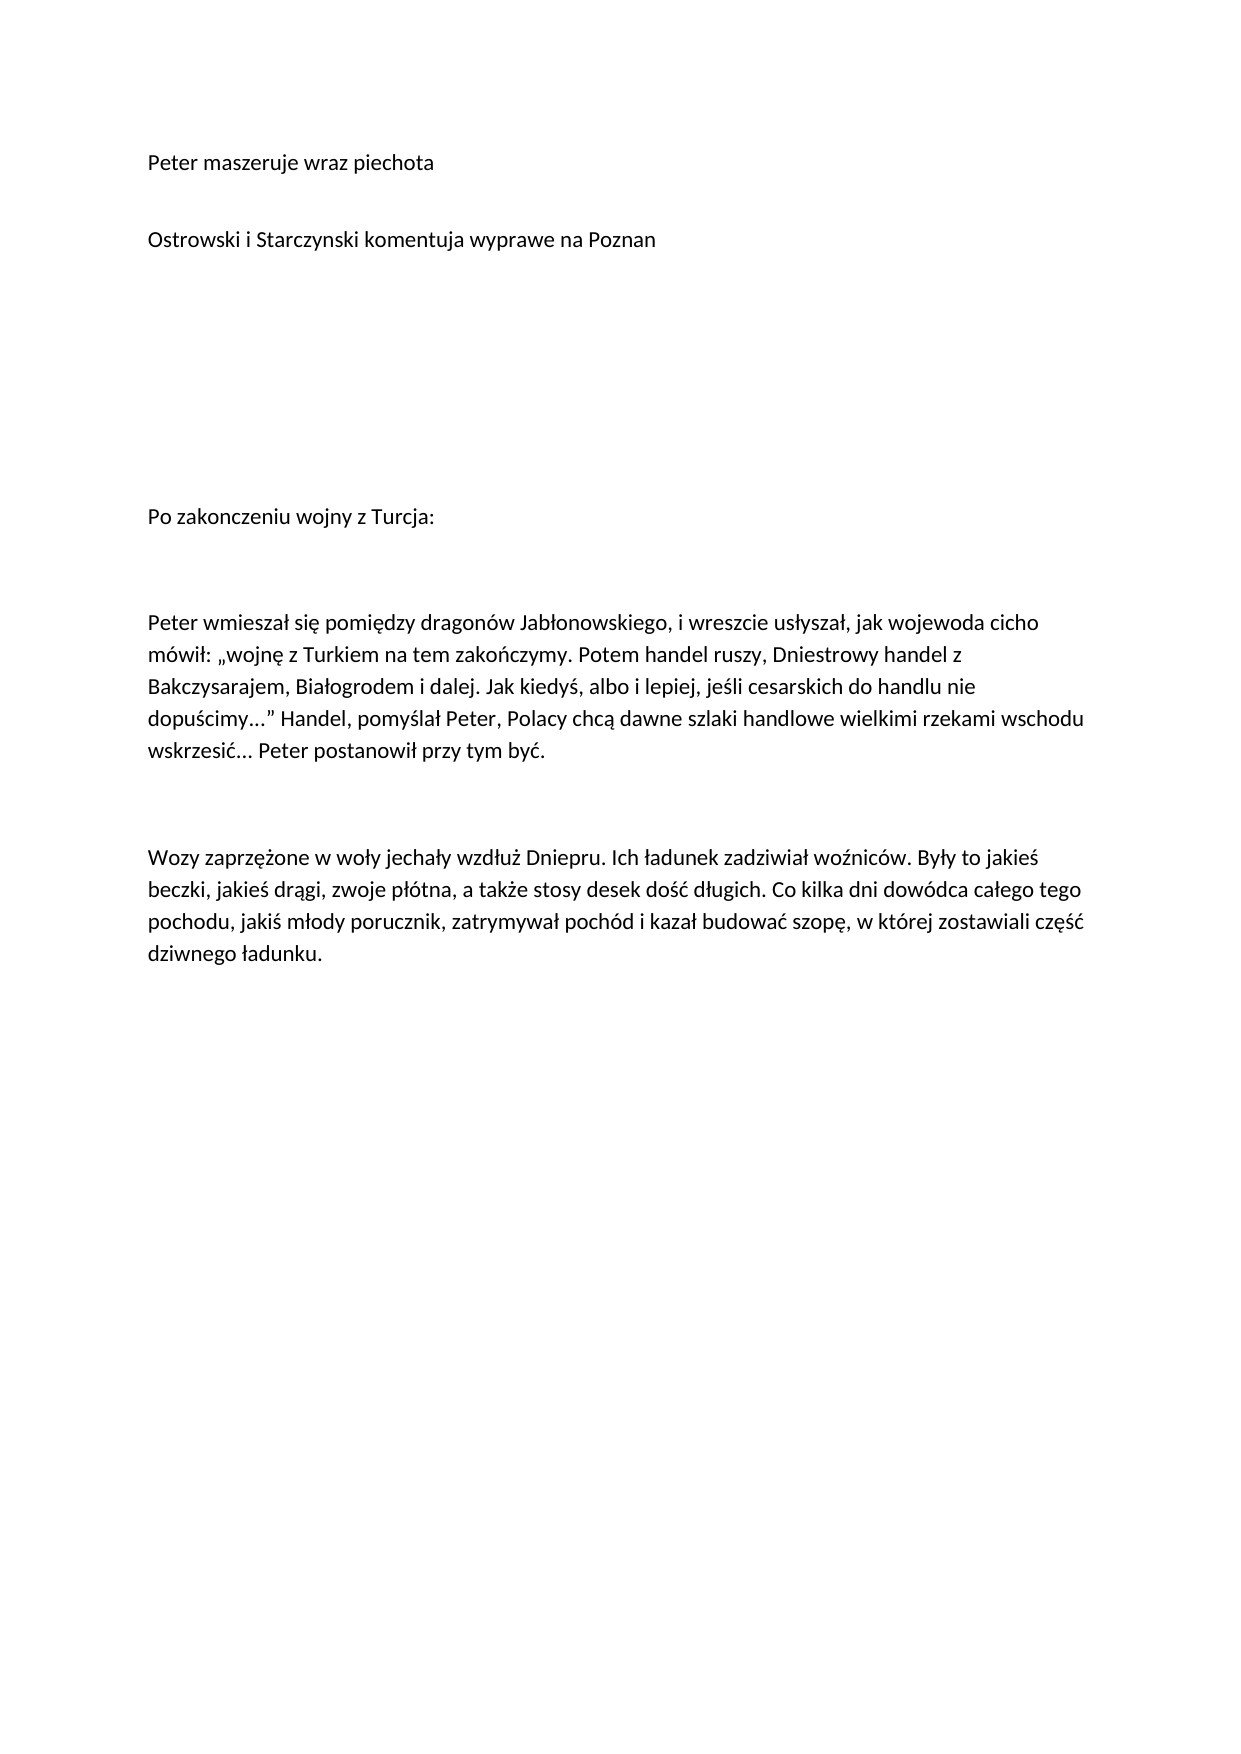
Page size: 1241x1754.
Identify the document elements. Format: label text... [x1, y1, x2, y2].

text Ostrowski i Starczynski komentuja wyprawe na Poznan [148, 225, 1093, 253]
text Wozy zaprzężone w woły jechały wzdłuż Dniepru. Ich ładunek zadziwiał woźniców. Były to jakieś beczki, jakieś drągi, zwoje płótna, a także stosy desek dość długich. Co kilka dni dowódca całego tego pochodu, jakiś młody porucznik, zatrymywał pochód i kazał budować szopę, w której zostawiali część dziwnego ładunku. [148, 843, 1093, 967]
text Peter wmieszał się pomiędzy dragonów Jabłonowskiego, i wreszcie usłyszał, jak wojewoda cicho mówił: „wojnę z Turkiem na tem zakończymy. Potem handel ruszy, Dniestrowy handel z Bakczysarajem, Białogrodem i dalej. Jak kiedyś, albo i lepiej, jeśli cesarskich do handlu nie dopuścimy...” Handel, pomyślał Peter, Polacy chcą dawne szlaki handlowe wielkimi rzekami wschodu wskrzesić... Peter postanowił przy tym być. [148, 608, 1093, 764]
text Po zakonczeniu wojny z Turcja: [148, 502, 1093, 530]
text Peter maszeruje wraz piechota [148, 148, 1093, 176]
